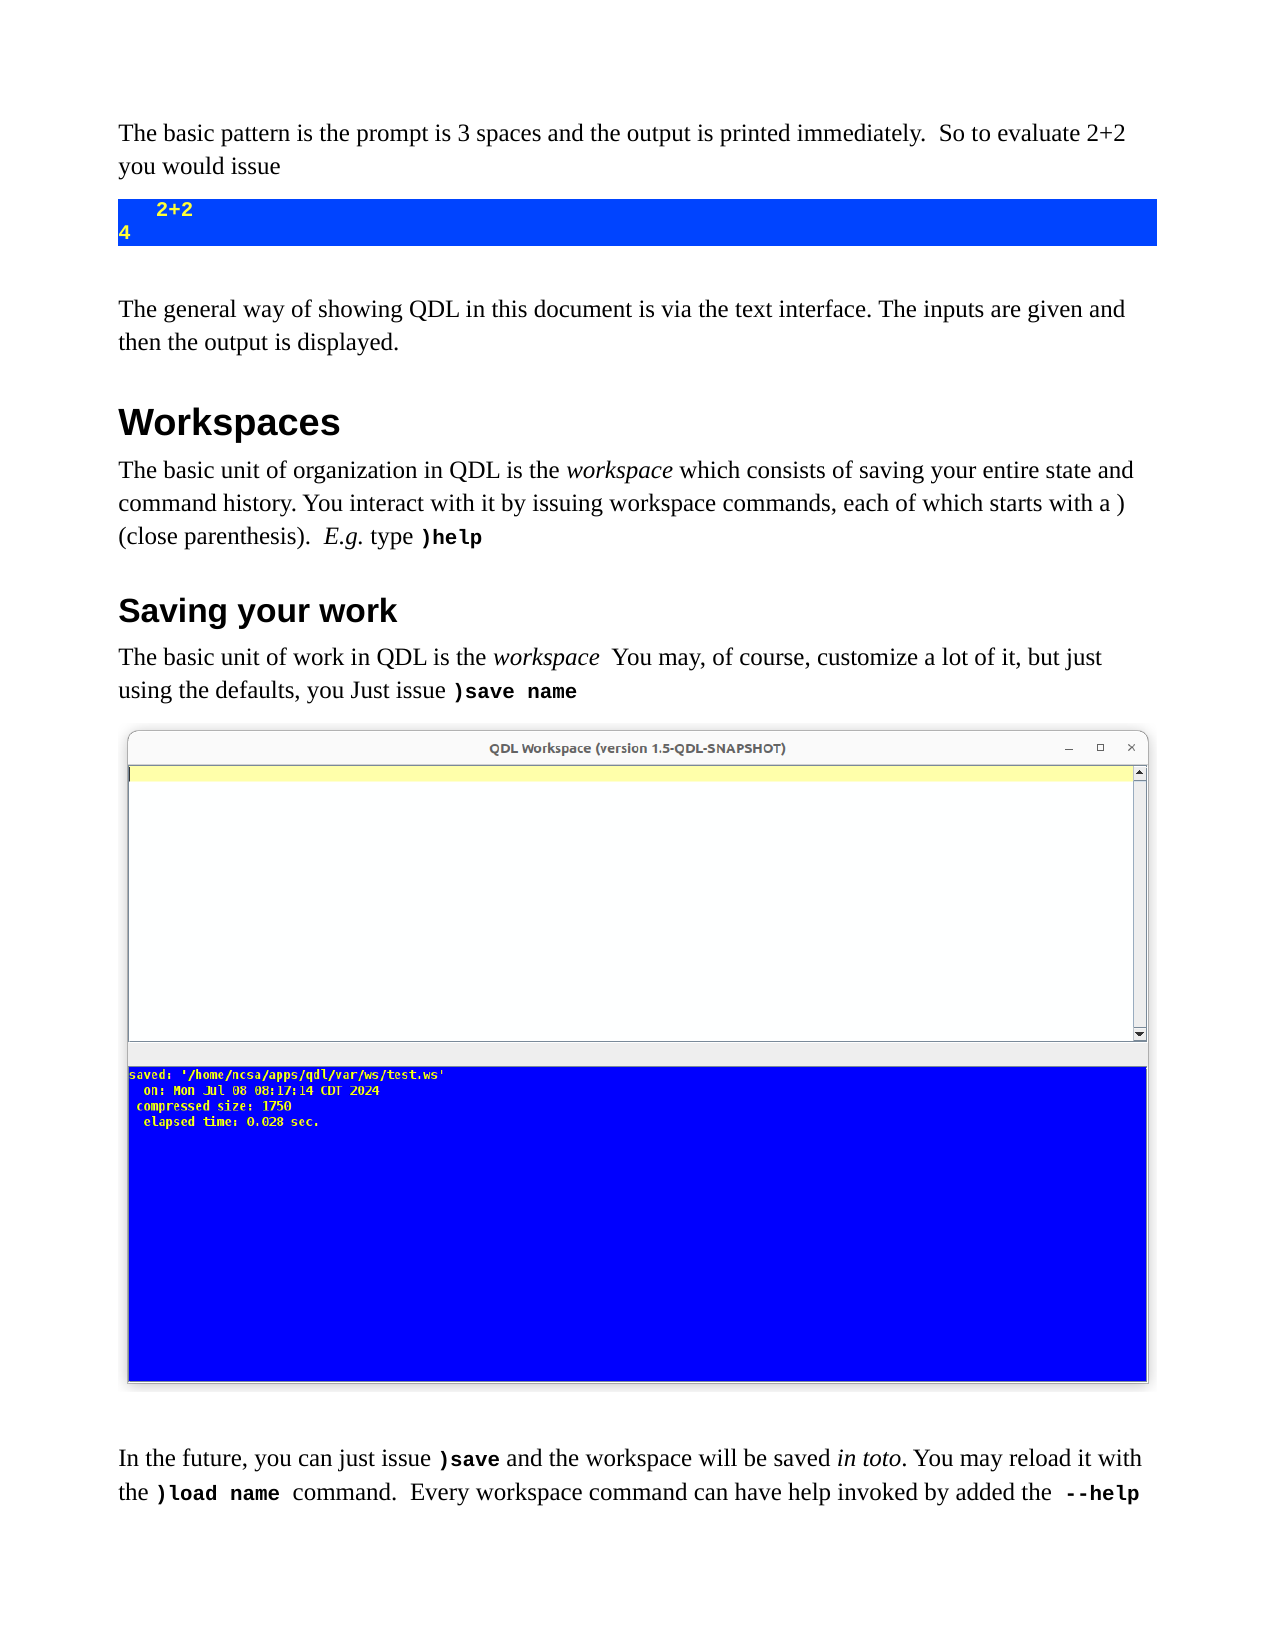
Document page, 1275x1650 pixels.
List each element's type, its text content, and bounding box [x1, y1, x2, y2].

text The basic unit of organization in QDL is the workspace which consists of saving your entire state and command history. You interact with it by issuing workspace commands, each of which starts with a ) (close parenthesis). E.g. type )help [118, 455, 1157, 551]
text The basic unit of work in QDL is the workspace You may, of course, customize a lot of it, but just using the defaults, you Just issue )save name [118, 642, 1157, 704]
subtitle Workspaces [118, 399, 1157, 443]
text 2+2 [118, 199, 1157, 222]
text In the future, you can just issue )save and the workspace will be saved in toto. You may reload it with the )load name command. Every workspace command can have help invoked by added the --help [118, 1443, 1157, 1507]
text The basic pattern is the prompt is 3 spaces and the output is printed immediately. So to evaluate 2+2 you would issue [118, 118, 1157, 180]
subtitle Saving your work [118, 591, 1157, 629]
text The general way of showing QDL in this document is via the text interface. The inputs are given and then the output is displayed. [118, 294, 1157, 355]
picture [118, 723, 1157, 1392]
text 4 [118, 222, 1157, 246]
